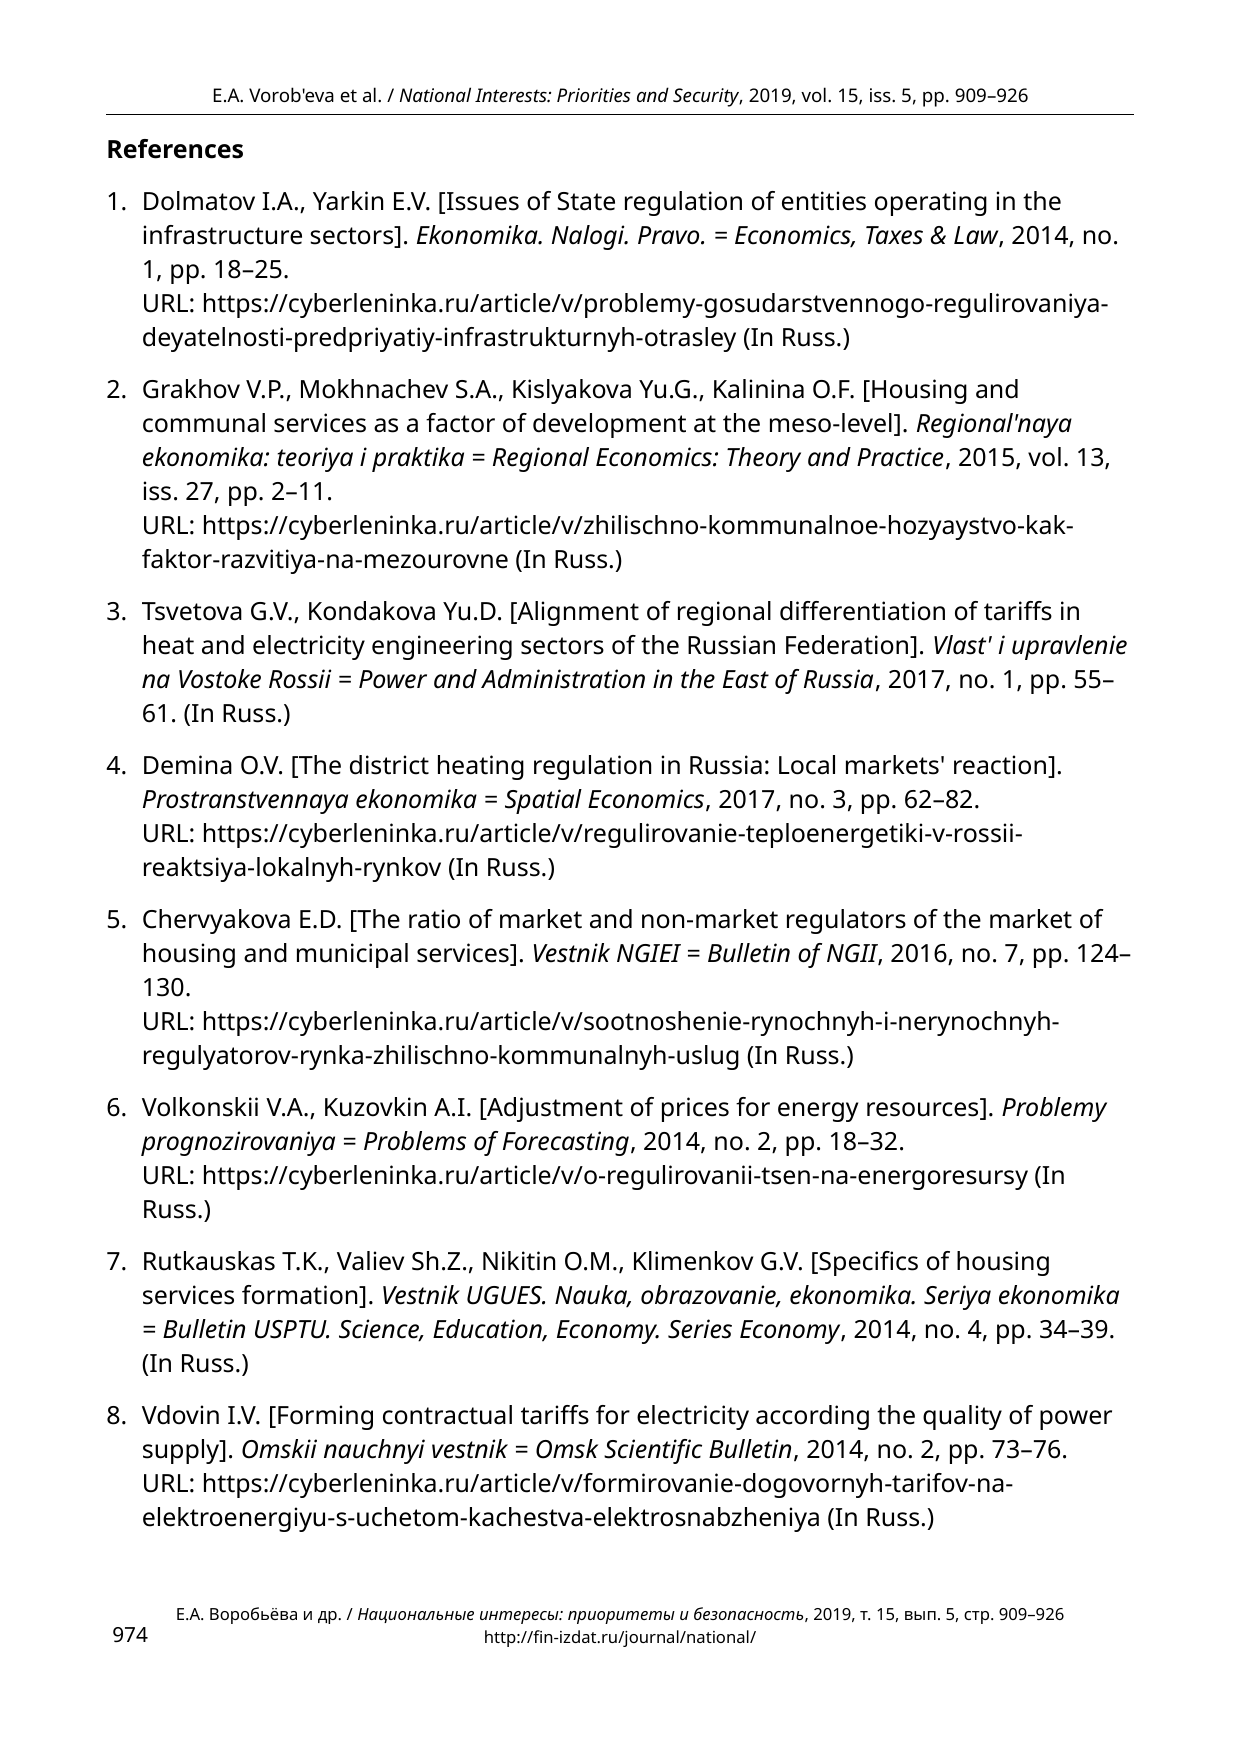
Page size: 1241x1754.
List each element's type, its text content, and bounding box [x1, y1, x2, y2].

list Chervyakova E.D. [The ratio of market and non-market regulators of the market of housing and municipal services]. Vestnik NGIEI = Bulletin of NGII, 2016, no. 7, pp. 124–130. URL: https://cyberleninka.ru/article/v/sootnoshenie-rynochnyh-i-nerynochnyh-regulyatorov-rynka-zhilischno-kommunalnyh-uslug (In Russ.) [106, 902, 1134, 1072]
list Vdovin I.V. [Forming contractual tariffs for electricity according the quality of power supply]. Omskii nauchnyi vestnik = Omsk Scientific Bulletin, 2014, no. 2, pp. 73–76. URL: https://cyberleninka.ru/article/v/formirovanie-dogovornyh-tarifov-na-elektroenergiyu-s-uchetom-kachestva-elektrosnabzheniya (In Russ.) [106, 1398, 1134, 1534]
list Dolmatov I.A., Yarkin E.V. [Issues of State regulation of entities operating in the infrastructure sectors]. Ekonomika. Nalogi. Pravo. = Economics, Taxes & Law, 2014, no. 1, pp. 18–25. URL: https://cyberleninka.ru/article/v/problemy-gosudarstvennogo-regulirovaniya-deyatelnosti-predpriyatiy-infrastrukturnyh-otrasley (In Russ.) [106, 184, 1134, 354]
list Tsvetova G.V., Kondakova Yu.D. [Alignment of regional differentiation of tariffs in heat and electricity engineering sectors of the Russian Federation]. Vlast' i upravlenie na Vostoke Rossii = Power and Administration in the East of Russia, 2017, no. 1, pp. 55–61. (In Russ.) [106, 594, 1134, 730]
list Volkonskii V.A., Kuzovkin A.I. [Adjustment of prices for energy resources]. Problemy prognozirovaniya = Problems of Forecasting, 2014, no. 2, pp. 18–32. URL: https://cyberleninka.ru/article/v/o-regulirovanii-tsen-na-energoresursy (In Russ.) [106, 1090, 1134, 1226]
text References [106, 132, 1134, 166]
list Grakhov V.P., Mokhnachev S.A., Kislyakova Yu.G., Kalinina O.F. [Housing and communal services as a factor of development at the meso-level]. Regional'naya ekonomika: teoriya i praktika = Regional Economics: Theory and Practice, 2015, vol. 13, iss. 27, pp. 2–11. URL: https://cyberleninka.ru/article/v/zhilischno-kommunalnoe-hozyaystvo-kak-faktor-razvitiya-na-mezourovne (In Russ.) [106, 372, 1134, 576]
list Rutkauskas T.K., Valiev Sh.Z., Nikitin O.M., Klimenkov G.V. [Specifics of housing services formation]. Vestnik UGUES. Nauka, obrazovanie, ekonomika. Seriya ekonomika = Bulletin USPTU. Science, Education, Economy. Series Economy, 2014, no. 4, pp. 34–39. (In Russ.) [106, 1244, 1134, 1380]
list Demina O.V. [The district heating regulation in Russia: Local markets' reaction]. Prostranstvennaya ekonomika = Spatial Economics, 2017, no. 3, pp. 62–82. URL: https://cyberleninka.ru/article/v/regulirovanie-teploenergetiki-v-rossii-reaktsiya-lokalnyh-rynkov (In Russ.) [106, 748, 1134, 884]
